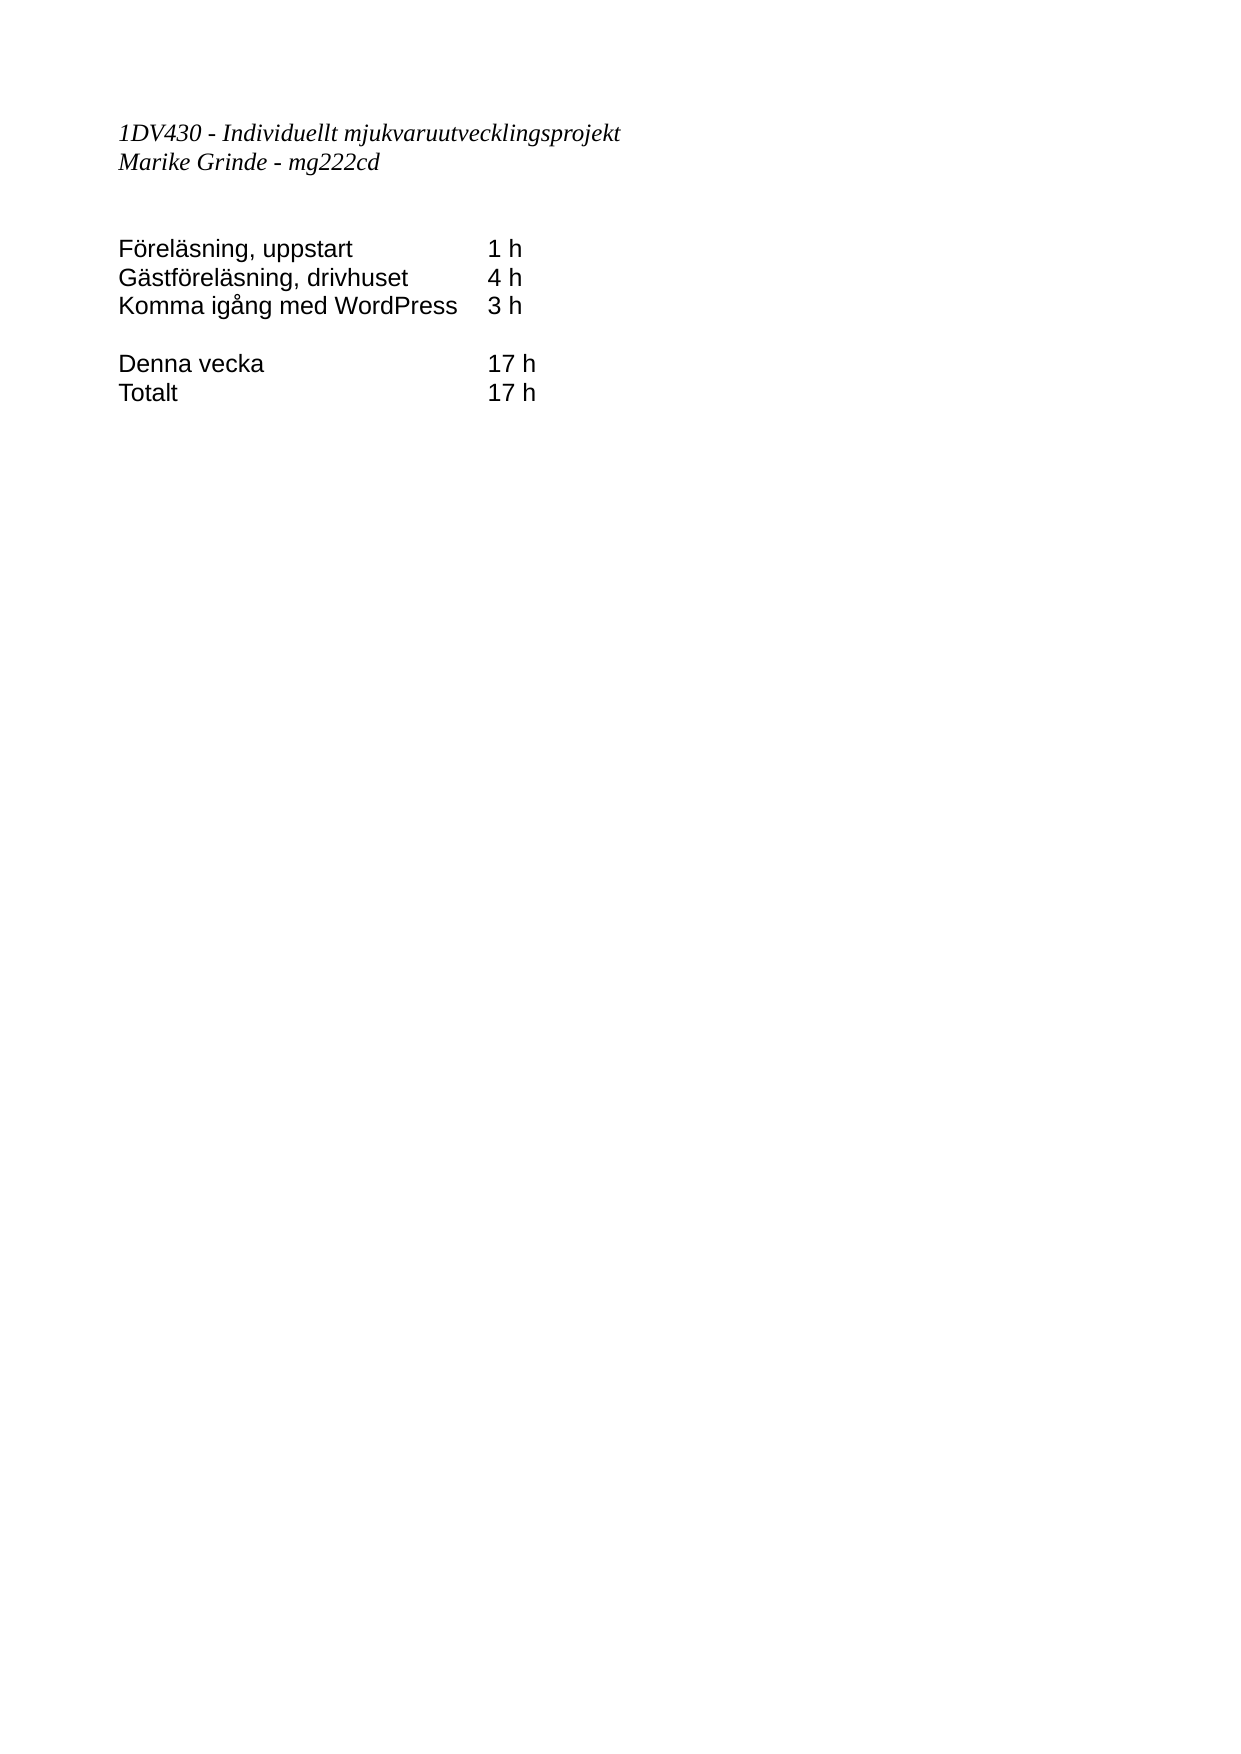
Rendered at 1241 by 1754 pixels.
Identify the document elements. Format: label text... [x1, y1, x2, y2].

text Komma igång med WordPress 3 h [118, 291, 1122, 320]
text Denna vecka 17 h [118, 349, 1122, 378]
text Gästföreläsning, drivhuset 4 h [118, 263, 1122, 291]
text Föreläsning, uppstart 1 h [118, 234, 1122, 263]
text Totalt 17 h [118, 378, 1122, 406]
